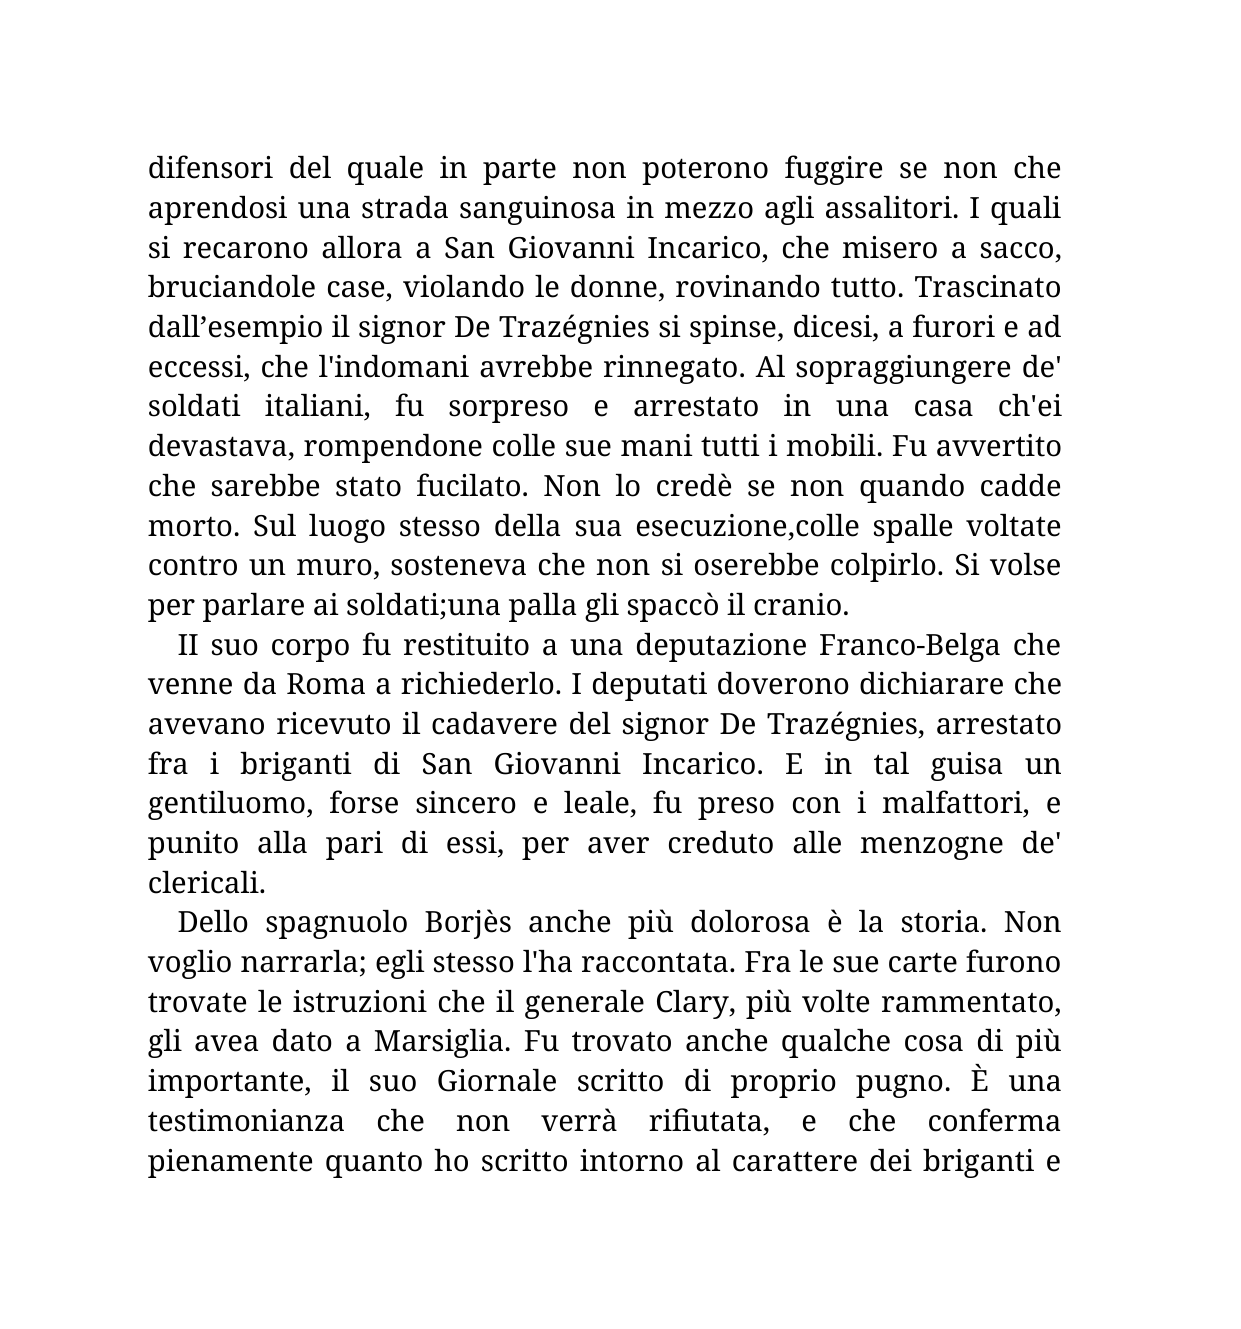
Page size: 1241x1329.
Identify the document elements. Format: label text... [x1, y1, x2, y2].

text difensori del quale in parte non poterono fuggire se non che aprendosi una strada sanguinosa in mezzo agli assalitori. I quali si recarono allora a San Giovanni Incarico, che misero a sacco, bruciandole case, violando le donne, rovinando tutto. Trascinato dall’esempio il signor De Trazégnies si spinse, dicesi, a furori e ad eccessi, che l'indomani avrebbe rinnegato. Al sopraggiungere de' soldati italiani, fu sorpreso e arrestato in una casa ch'ei devastava, rompendone colle sue mani tutti i mobili. Fu avvertito che sarebbe stato fucilato. Non lo credè se non quando cadde morto. Sul luogo stesso della sua esecuzione,colle spalle voltate contro un muro, sosteneva che non si oserebbe colpirlo. Si volse per parlare ai soldati;una palla gli spaccò il cranio. [148, 148, 1063, 624]
text Dello spagnuolo Borjès anche più dolorosa è la storia. Non voglio narrarla; egli stesso l'ha raccontata. Fra le sue carte furono trovate le istruzioni che il generale Clary, più volte rammentato, gli avea dato a Marsiglia. Fu trovato anche qualche cosa di più importante, il suo Giornale scritto di proprio pugno. È una testimonianza che non verrà rifiutata, e che conferma pienamente quanto ho scritto intorno al carattere dei briganti e [148, 902, 1063, 1179]
text II suo corpo fu restituito a una deputazione Franco-Belga che venne da Roma a richiederlo. I deputati doverono dichiarare che avevano ricevuto il cadavere del signor De Trazégnies, arrestato fra i briganti di San Giovanni Incarico. E in tal guisa un gentiluomo, forse sincero e leale, fu preso con i malfattori, e punito alla pari di essi, per aver creduto alle menzogne de' clericali. [148, 624, 1063, 902]
